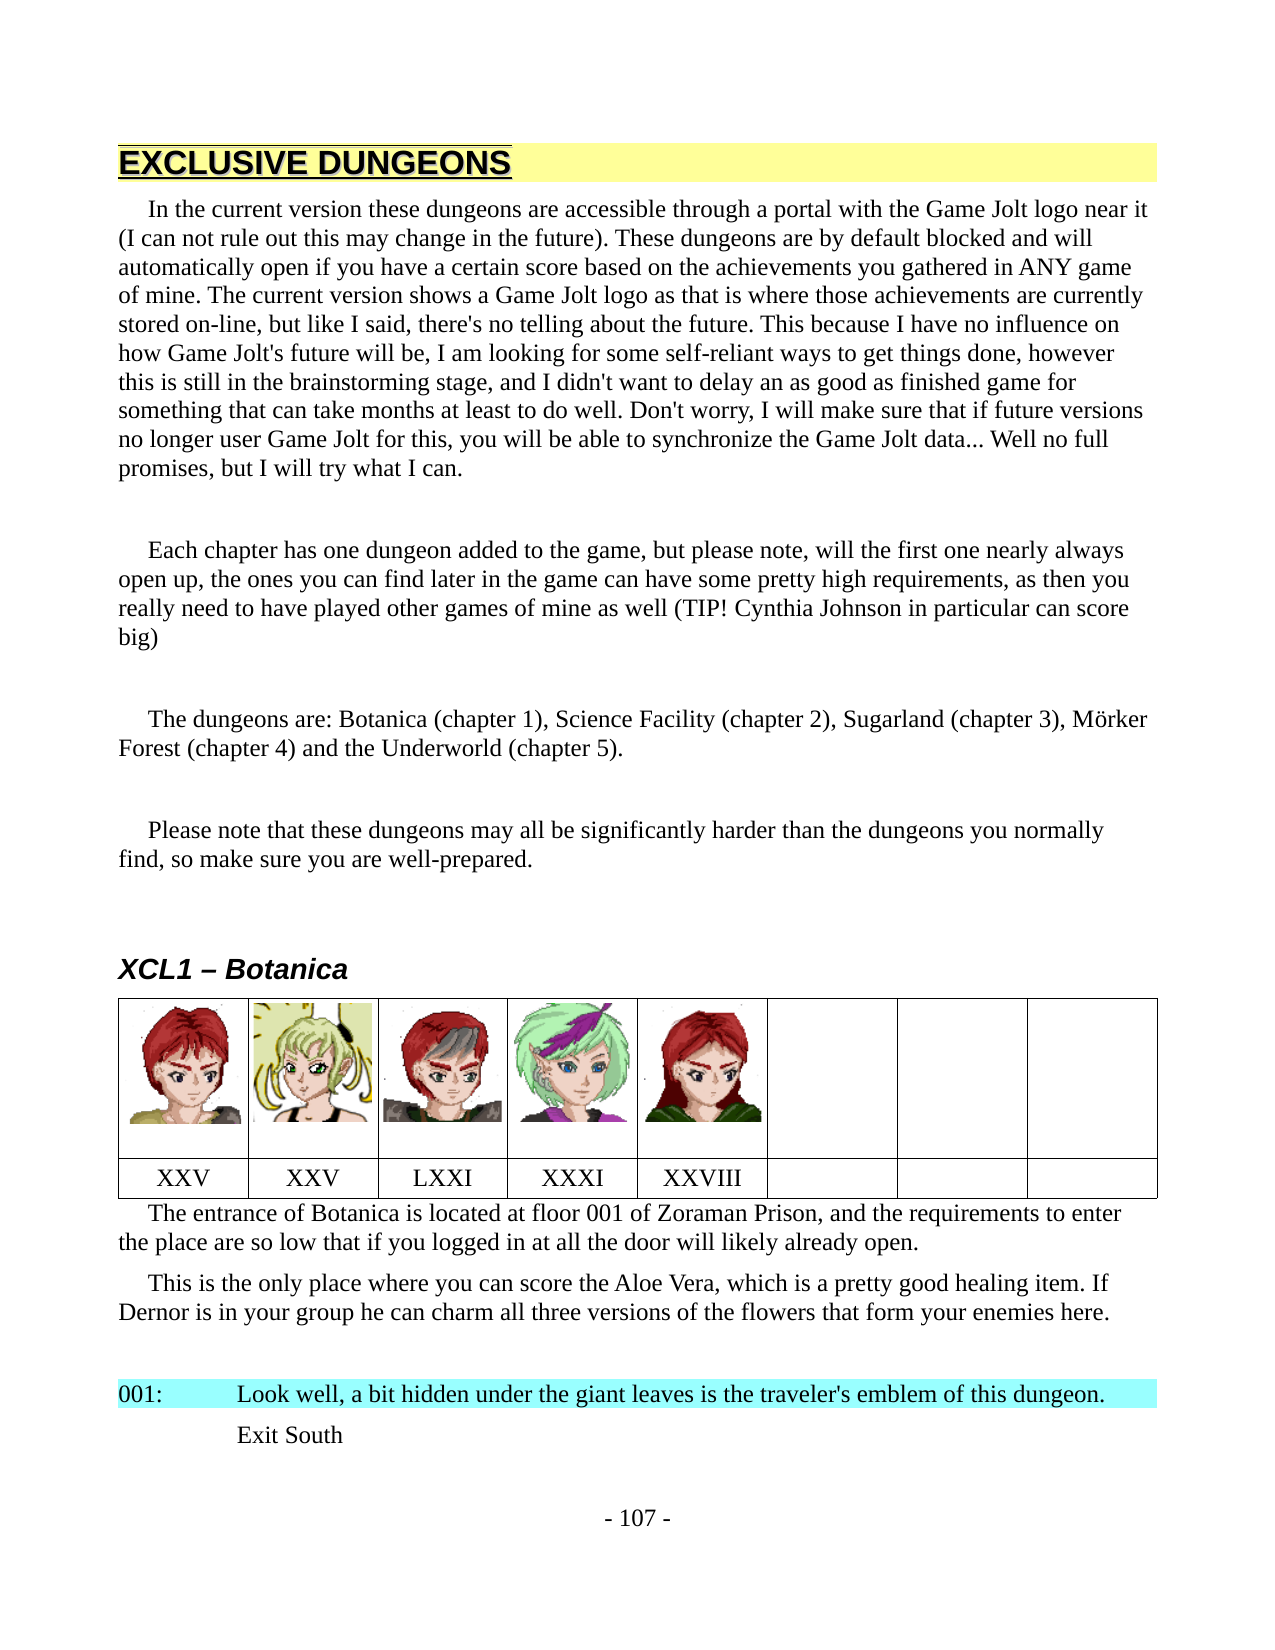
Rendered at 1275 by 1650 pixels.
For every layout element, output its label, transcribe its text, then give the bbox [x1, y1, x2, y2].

table_cell XXVIII [638, 1159, 767, 1198]
text Please note that these dungeons may all be significantly harder than the dungeons you normally find, so make sure you are well-prepared. [118, 816, 1157, 873]
table_cell [768, 1159, 897, 1198]
table_cell [1028, 1159, 1157, 1198]
text Exit South [118, 1421, 1157, 1449]
text The entrance of Botanica is located at floor 001 of Zoraman Prison, and the requirements to enter the place are so low that if you logged in at all the door will likely already open. [118, 1199, 1157, 1256]
text The dungeons are: Botanica (chapter 1), Science Facility (chapter 2), Sugarland (chapter 3), Mörker Forest (chapter 4) and the Underworld (chapter 5). [118, 704, 1157, 762]
text This is the only place where you can score the Aloe Vera, which is a pretty good healing item. If Dernor is in your group he can charm all three versions of the flowers that form your enemies here. [118, 1268, 1157, 1326]
table_header [249, 999, 378, 1158]
table_cell XXV [119, 1159, 248, 1198]
table_header [379, 999, 507, 1158]
picture [124, 1003, 242, 1124]
table_header [898, 999, 1027, 1158]
table_cell [898, 1159, 1027, 1198]
text Each chapter has one dungeon added to the game, but please note, will the first one nearly always open up, the ones you can find later in the game can have some pretty high requirements, as then you really need to have played other games of mine as well (TIP! Cynthia Johnson in particular can score big) [118, 536, 1157, 651]
picture [643, 1003, 762, 1122]
table_header [119, 999, 248, 1158]
table_header [638, 999, 767, 1158]
table_cell LXXI [379, 1159, 507, 1198]
subtitle XCL1 – Botanica [118, 952, 1157, 985]
text In the current version these dungeons are accessible through a portal with the Game Jolt logo near it (I can not rule out this may change in the future). These dungeons are by default blocked and will automatically open if you have a certain score based on the achievements you gathered in ANY game of mine. The current version shows a Game Jolt logo as that is where those achievements are currently stored on-line, but like I said, there's no telling about the future. This because I have no influence on how Game Jolt's future will be, I am looking for some self-reliant ways to get things done, however this is still in the brainstorming stage, and I didn't want to delay an as good as finished game for something that can take months at least to do well. Don't worry, I will make sure that if future versions no longer user Game Jolt for this, you will be able to synchronize the Game Jolt data... Well no full promises, but I will try what I can. [118, 194, 1157, 482]
table_header [1028, 999, 1157, 1158]
picture [383, 1003, 502, 1122]
table_header [508, 999, 637, 1158]
picture [513, 1003, 632, 1122]
picture [253, 1003, 372, 1122]
table_cell XXV [249, 1159, 378, 1198]
table_header [768, 999, 897, 1158]
subtitle EXCLUSIVE DUNGEONS [118, 143, 1157, 182]
text 001: Look well, a bit hidden under the giant leaves is the traveler's emblem of this dungeon. [118, 1379, 1157, 1408]
table_cell XXXI [508, 1159, 637, 1198]
